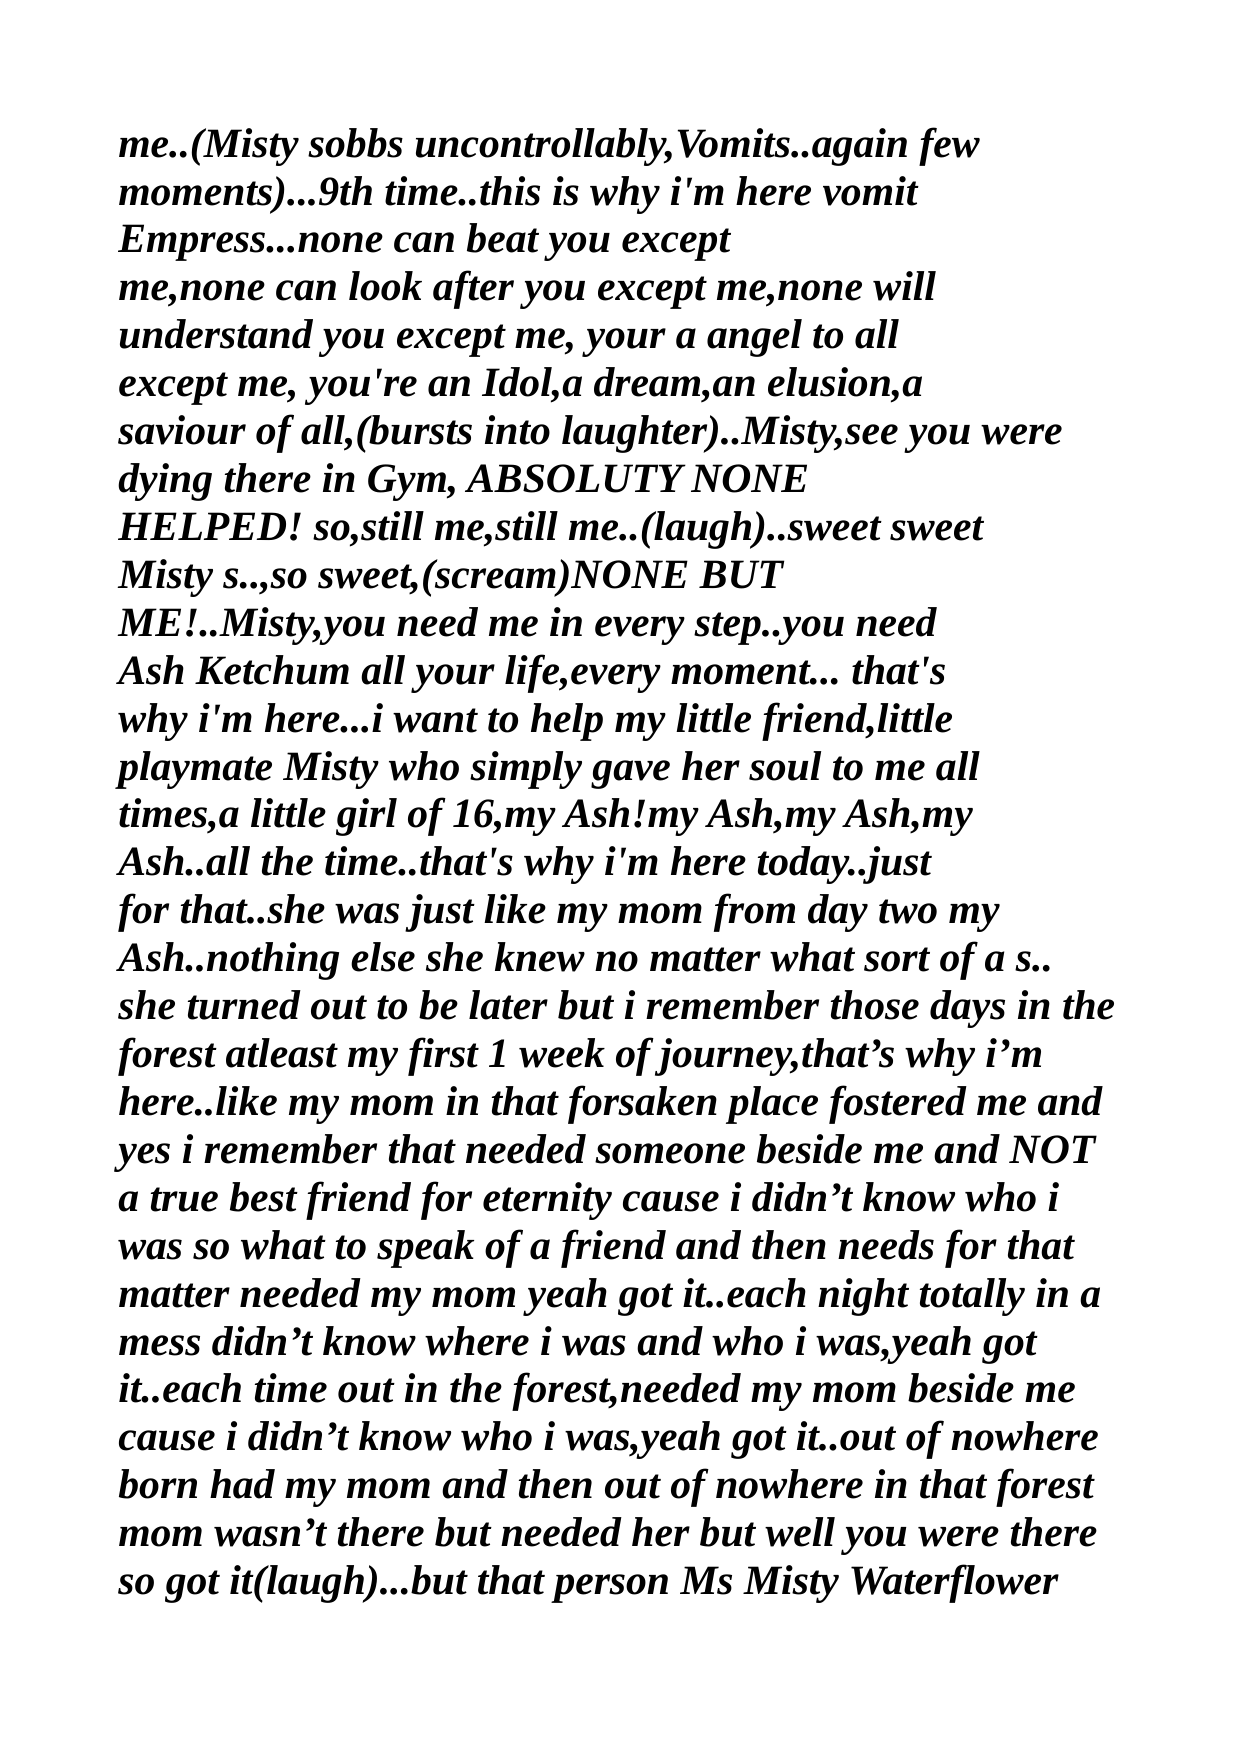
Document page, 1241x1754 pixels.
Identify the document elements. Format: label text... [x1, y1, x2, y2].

text for that..she was just like my mom from day two my Ash..nothing else she knew no matter what sort of a s.. she turned out to be later but i remember those days in the forest atleast my first 1 week of journey,that’s why i’m here..like my mom in that forsaken place fostered me and yes i remember that needed someone beside me and NOT a true best friend for eternity cause i didn’t know who i was so what to speak of a friend and then needs for that matter needed my mom yeah got it..each night totally in a mess didn’t know where i was and who i was,yeah got it..each time out in the forest,needed my mom beside me cause i didn’t know who i was,yeah got it..out of nowhere born had my mom and then out of nowhere in that forest mom wasn’t there but needed her but well you were there so got it(laugh)...but that person Ms Misty Waterflower [118, 885, 1122, 1603]
text why i'm here...i want to help my little friend,little [118, 693, 1122, 741]
text moments)...9th time..this is why i'm here vomit [118, 166, 1122, 214]
text except me, you're an Idol,a dream,an elusion,a [118, 358, 1122, 406]
text Ash..all the time..that's why i'm here today..just [118, 837, 1122, 885]
text Misty s..,so sweet,(scream)NONE BUT [118, 549, 1122, 597]
text Empress...none can beat you except [118, 214, 1122, 262]
text understand you except me, your a angel to all [118, 310, 1122, 358]
text times,a little girl of 16,my Ash!my Ash,my Ash,my [118, 789, 1122, 837]
text playmate Misty who simply gave her soul to me all [118, 741, 1122, 789]
text me..(Misty sobbs uncontrollably,Vomits..again few [118, 118, 1122, 166]
text ME!..Misty,you need me in every step..you need [118, 597, 1122, 645]
text me,none can look after you except me,none will [118, 262, 1122, 310]
text HELPED! so,still me,still me..(laugh)..sweet sweet [118, 501, 1122, 549]
text Ash Ketchum all your life,every moment... that's [118, 645, 1122, 693]
text saviour of all,(bursts into laughter)..Misty,see you were dying there in Gym, ABSOLUTY NONE [118, 406, 1122, 501]
